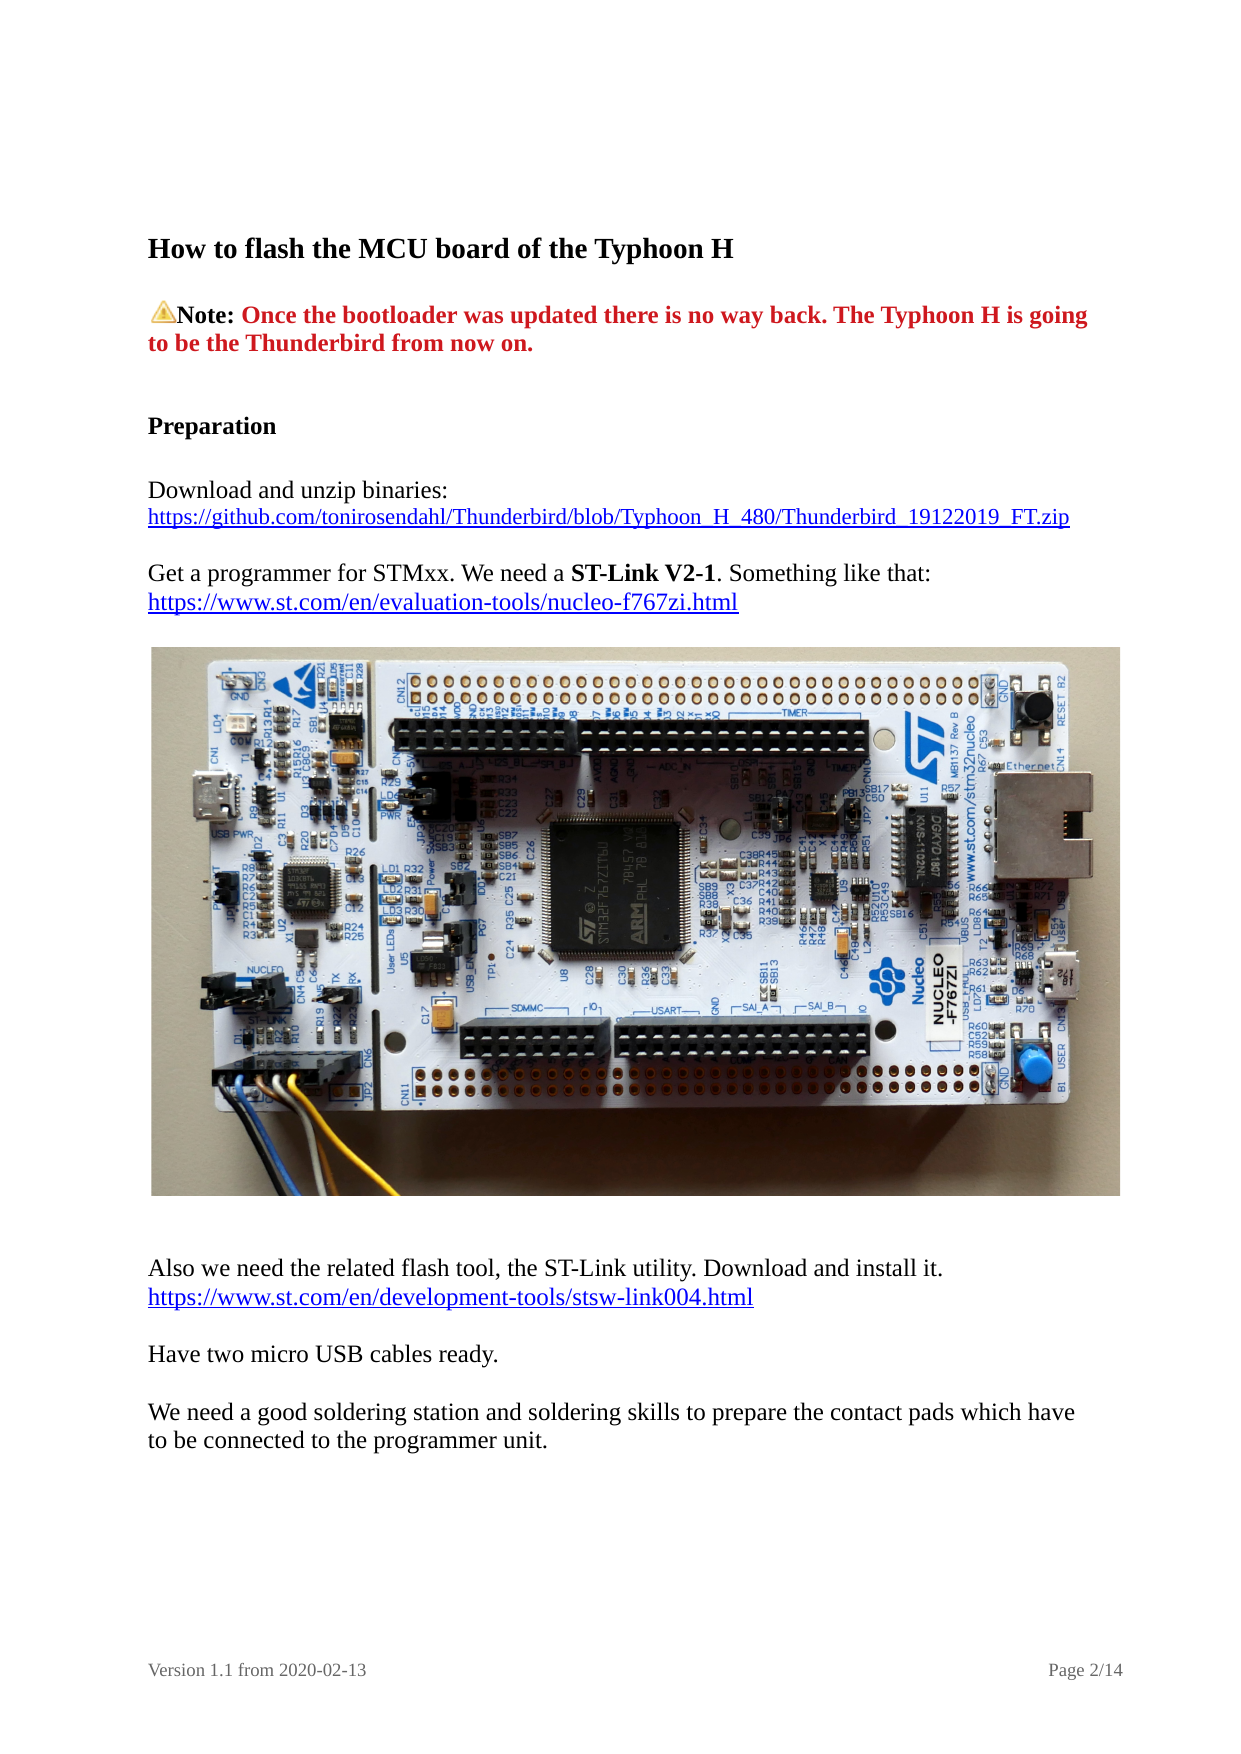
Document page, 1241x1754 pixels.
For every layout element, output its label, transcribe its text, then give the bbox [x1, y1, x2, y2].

text We need a good soldering station and soldering skills to prepare the contact pads which have to be connected to the programmer unit. [148, 1397, 1093, 1454]
text https://github.com/tonirosendahl/Thunderbird/blob/Typhoon_H_480/Thunderbird_19122019_FT.zip [148, 503, 1093, 530]
picture [151, 647, 1121, 1196]
text https://www.st.com/en/development-tools/stsw-link004.html [148, 1282, 1093, 1311]
text Note: Once the bootloader was updated there is no way back. The Typhoon H is going to be the Thunderbird from now on. [148, 300, 1093, 357]
text https://www.st.com/en/evaluation-tools/nucleo-f767zi.html [148, 587, 1093, 616]
text Get a programmer for STMxx. We need a ST-Link V2-1. Something like that: [148, 558, 1093, 587]
text Download and unzip binaries: [148, 475, 1093, 503]
subtitle Preparation [148, 411, 1093, 440]
text Also we need the related flash tool, the ST-Link utility. Download and install it. [148, 1253, 1093, 1282]
text Have two micro USB cables ready. [148, 1339, 1093, 1368]
picture [151, 299, 177, 325]
subtitle How to flash the MCU board of the Typhoon H [148, 231, 1093, 265]
